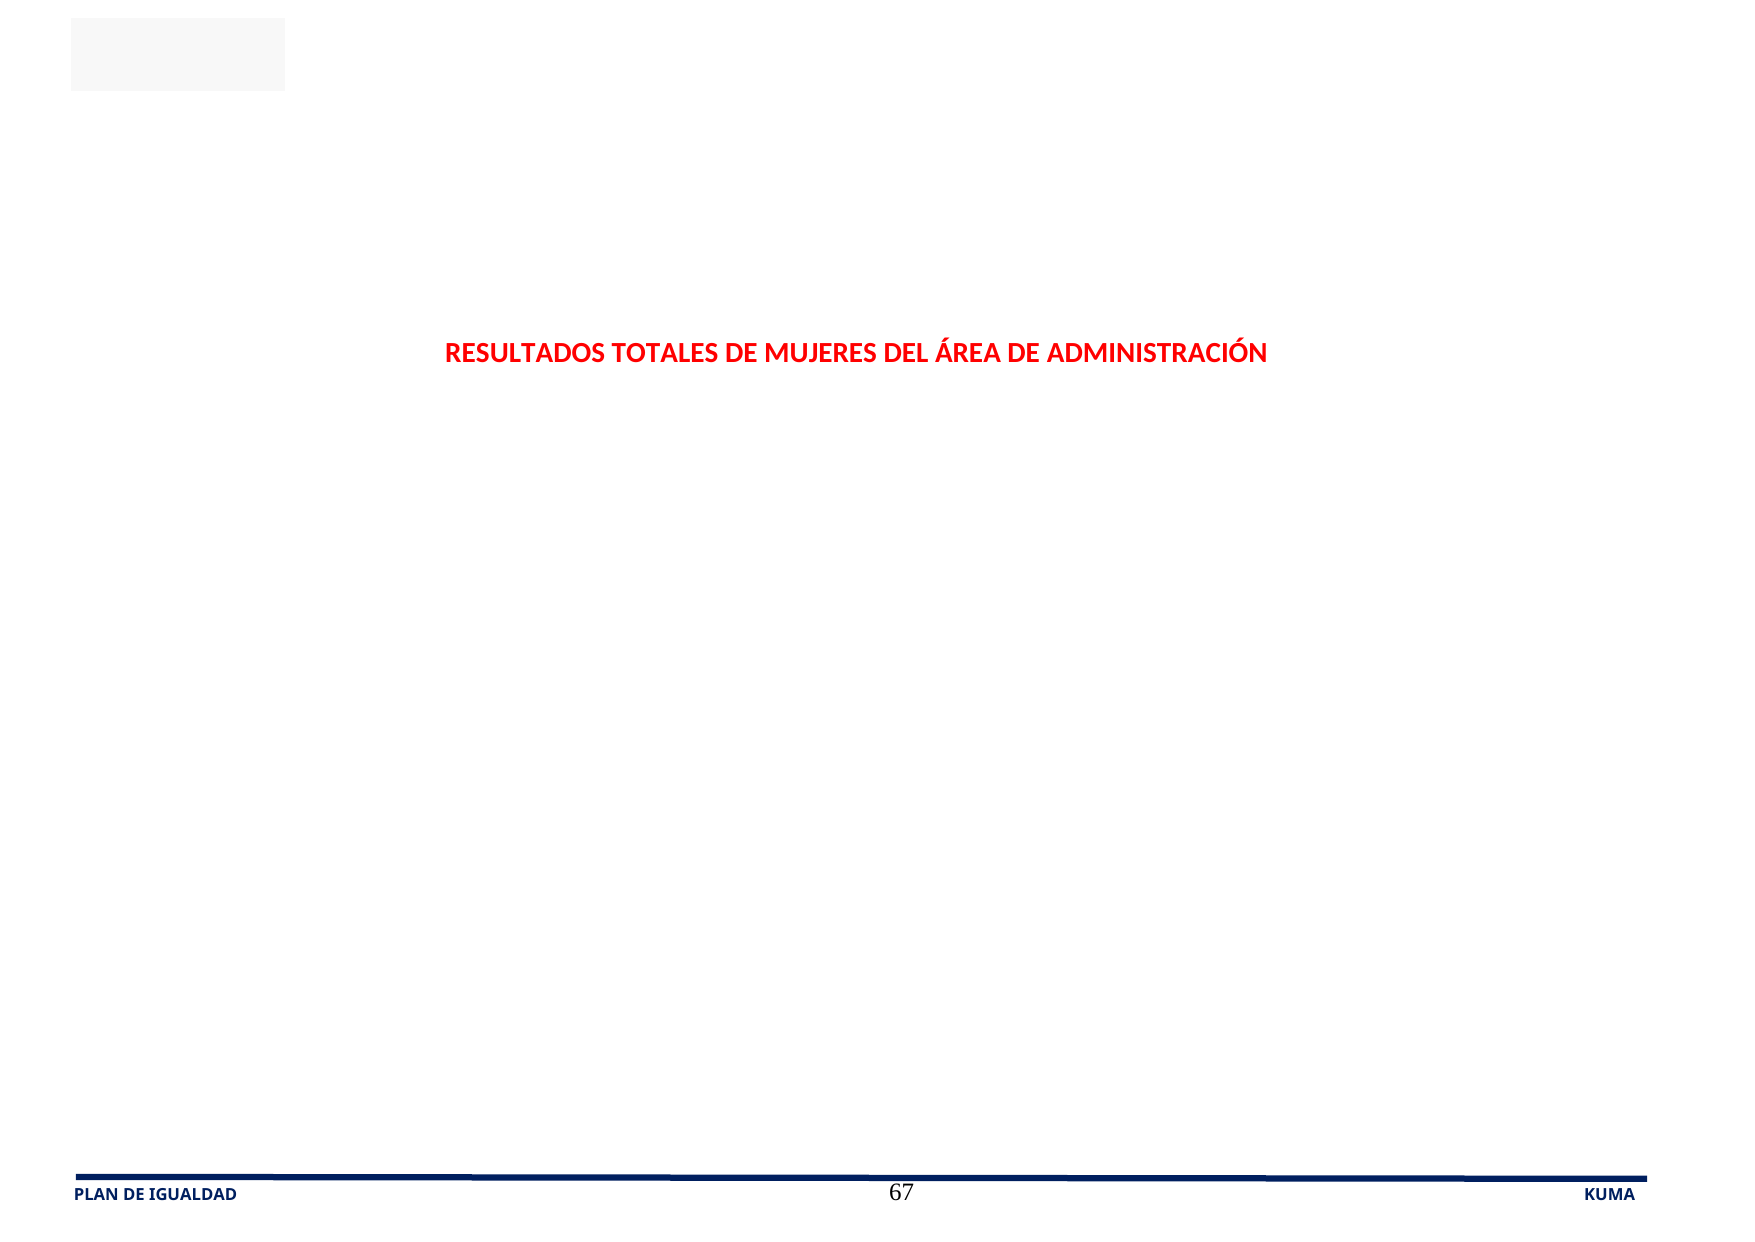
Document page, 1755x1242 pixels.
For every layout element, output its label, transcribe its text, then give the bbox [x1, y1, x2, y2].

text RESULTADOS TOTALES DE MUJERES DEL ÁREA DE ADMINISTRACIÓN [445, 334, 1662, 370]
